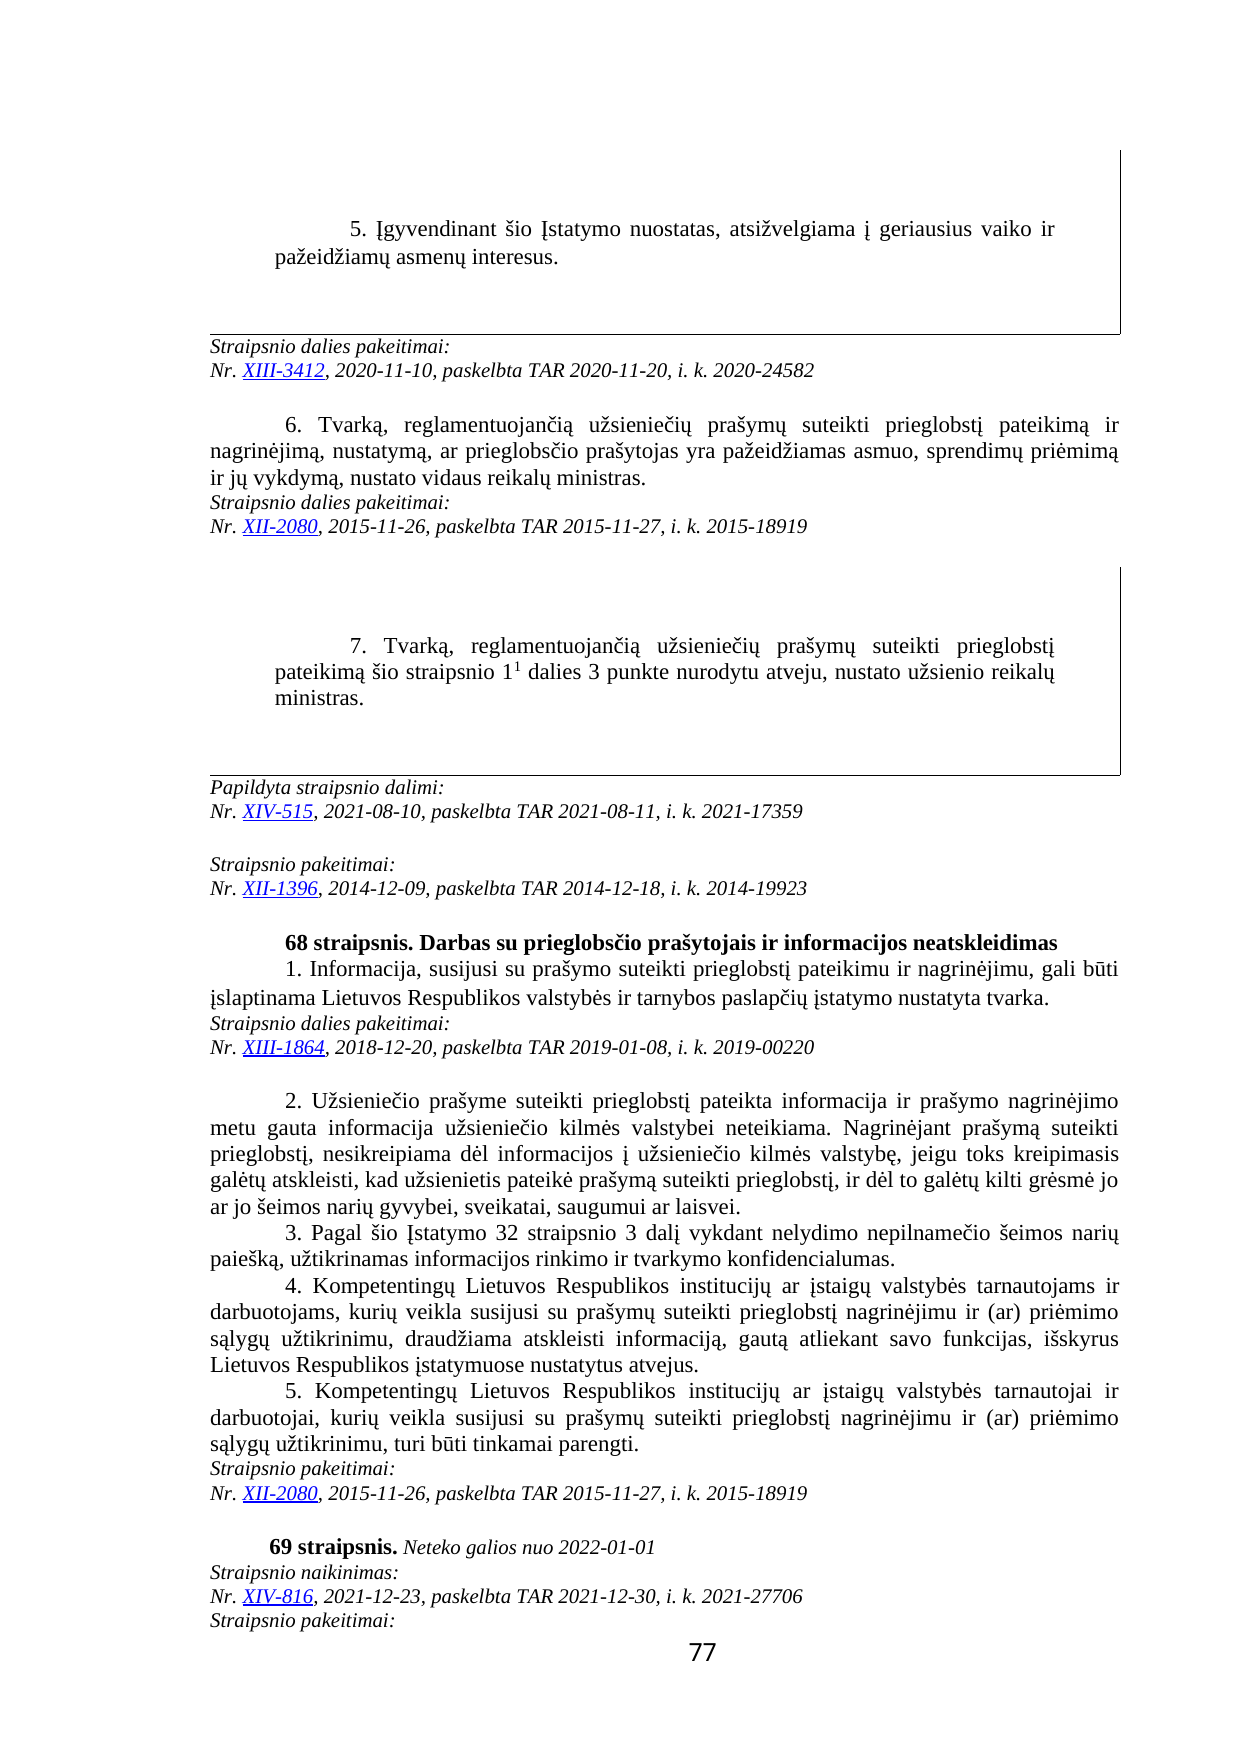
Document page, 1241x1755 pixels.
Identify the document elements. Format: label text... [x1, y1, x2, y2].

text Nr. XIV-515, 2021-08-10, paskelbta TAR 2021-08-11, i. k. 2021-17359 [210, 799, 1120, 823]
text Straipsnio pakeitimai: [210, 852, 1120, 876]
text Straipsnio pakeitimai: [210, 1456, 1120, 1480]
text 1. Informacija, susijusi su prašymo suteikti prieglobstį pateikimu ir nagrinėjimu, gali būti įslaptinama Lietuvos Respublikos valstybės ir tarnybos paslapčių įstatymo nustatyta tvarka. [210, 955, 1120, 1011]
text 3. Pagal šio Įstatymo 32 straipsnio 3 dalį vykdant nelydimo nepilnamečio šeimos narių paiešką, užtikrinamas informacijos rinkimo ir tvarkymo konfidencialumas. [210, 1219, 1120, 1272]
text Nr. XIII-1864, 2018-12-20, paskelbta TAR 2019-01-08, i. k. 2019-00220 [210, 1034, 1120, 1059]
text 69 straipsnis. Neteko galios nuo 2022-01-01 [210, 1533, 1120, 1559]
text Straipsnio pakeitimai: [210, 1608, 1120, 1632]
text Nr. XII-1396, 2014-12-09, paskelbta TAR 2014-12-18, i. k. 2014-19923 [210, 876, 1120, 900]
text 5. Kompetentingų Lietuvos Respublikos institucijų ar įstaigų valstybės tarnautojai ir darbuotojai, kurių veikla susijusi su prašymų suteikti prieglobstį nagrinėjimu ir (ar) priėmimo sąlygų užtikrinimu, turi būti tinkamai parengti. [210, 1377, 1120, 1456]
text 7. Tvarką, reglamentuojančią užsieniečių prašymų suteikti prieglobstį pateikimą šio straipsnio 11 dalies 3 punkte nurodytu atveju, nustato užsienio reikalų ministras. [210, 567, 1120, 775]
text Papildyta straipsnio dalimi: [210, 775, 1120, 799]
text Nr. XIII-3412, 2020-11-10, paskelbta TAR 2020-11-20, i. k. 2020-24582 [210, 358, 1120, 382]
text Nr. XII-2080, 2015-11-26, paskelbta TAR 2015-11-27, i. k. 2015-18919 [210, 514, 1120, 538]
text Nr. XIV-816, 2021-12-23, paskelbta TAR 2021-12-30, i. k. 2021-27706 [210, 1584, 1120, 1608]
text Nr. XII-2080, 2015-11-26, paskelbta TAR 2015-11-27, i. k. 2015-18919 [210, 1480, 1120, 1504]
text 68 straipsnis. Darbas su prieglobsčio prašytojais ir informacijos neatskleidimas [210, 929, 1120, 955]
text 5. Įgyvendinant šio Įstatymo nuostatas, atsižvelgiama į geriausius vaiko ir pažeidžiamų asmenų interesus. [210, 150, 1120, 334]
text Straipsnio naikinimas: [210, 1559, 1120, 1584]
text 6. Tvarką, reglamentuojančią užsieniečių prašymų suteikti prieglobstį pateikimą ir nagrinėjimą, nustatymą, ar prieglobsčio prašytojas yra pažeidžiamas asmuo, sprendimų priėmimą ir jų vykdymą, nustato vidaus reikalų ministras. [210, 411, 1120, 490]
text Straipsnio dalies pakeitimai: [210, 334, 1120, 358]
text 4. Kompetentingų Lietuvos Respublikos institucijų ar įstaigų valstybės tarnautojams ir darbuotojams, kurių veikla susijusi su prašymų suteikti prieglobstį nagrinėjimu ir (ar) priėmimo sąlygų užtikrinimu, draudžiama atskleisti informaciją, gautą atliekant savo funkcijas, išskyrus Lietuvos Respublikos įstatymuose nustatytus atvejus. [210, 1272, 1120, 1377]
text 2. Užsieniečio prašyme suteikti prieglobstį pateikta informacija ir prašymo nagrinėjimo metu gauta informacija užsieniečio kilmės valstybei neteikiama. Nagrinėjant prašymą suteikti prieglobstį, nesikreipiama dėl informacijos į užsieniečio kilmės valstybę, jeigu toks kreipimasis galėtų atskleisti, kad užsienietis pateikė prašymą suteikti prieglobstį, ir dėl to galėtų kilti grėsmė jo ar jo šeimos narių gyvybei, sveikatai, saugumui ar laisvei. [210, 1087, 1120, 1219]
text Straipsnio dalies pakeitimai: [210, 490, 1120, 514]
text Straipsnio dalies pakeitimai: [210, 1011, 1120, 1034]
